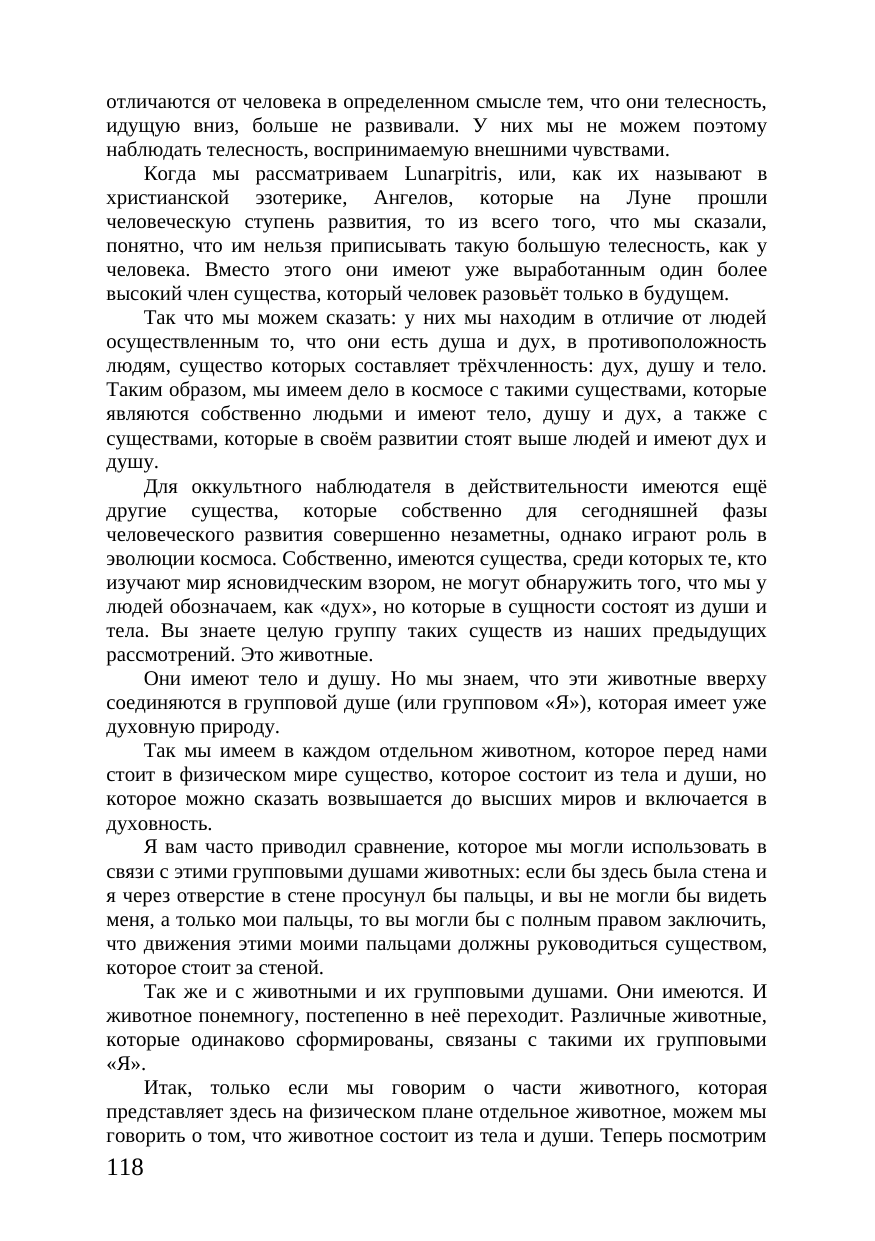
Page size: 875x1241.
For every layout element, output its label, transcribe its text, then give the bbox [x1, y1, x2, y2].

text отличаются от человека в определенном смысле тем, что они телесность, идущую вниз, больше не развивали. У них мы не можем поэтому наблюдать телесность, воспринимаемую внешними чувствами. [106, 88, 768, 161]
text Они имеют тело и душу. Но мы знаем, что эти животные вверху соединяются в групповой душе (или групповом «Я»), которая имеет уже духовную природу. [106, 666, 768, 738]
text Так же и с животными и их групповыми душами. Они имеются. И животное понемногу, постепенно в неё переходит. Различные животные, которые одинаково сформированы, связаны с такими их групповыми «Я». [106, 979, 768, 1075]
text Так мы имеем в каждом отдельном животном, которое перед нами стоит в физическом мире существо, которое состоит из тела и души, но которое можно сказать возвышается до высших миров и включается в духовность. [106, 738, 768, 834]
text Когда мы рассматриваем Lunarpitris, или, как их называют в христианской эзотерике, Ангелов, которые на Луне прошли человеческую ступень развития, то из всего того, что мы сказали, понятно, что им нельзя приписывать такую большую телесность, как у человека. Вместо этого они имеют уже выработанным один более высокий член существа, который человек разовьёт только в будущем. [106, 161, 768, 305]
text Так что мы можем сказать: у них мы находим в отличие от людей осуществленным то, что они есть душа и дух, в противоположность людям, существо которых составляет трёхчленность: дух, душу и тело. Таким образом, мы имеем дело в космосе с такими существами, которые являются собственно людьми и имеют тело, душу и дух, а также с существами, которые в своём развитии стоят выше людей и имеют дух и душу. [106, 305, 768, 473]
text Итак, только если мы говорим о части животного, которая представляет здесь на физическом плане отдельное животное, можем мы говорить о том, что животное состоит из тела и души. Теперь посмотрим [106, 1075, 768, 1147]
text Я вам часто приводил сравнение, которое мы могли использовать в связи с этими групповыми душами животных: если бы здесь была стена и я через отверстие в стене просунул бы пальцы, и вы не могли бы видеть меня, а только мои пальцы, то вы могли бы с полным правом заключить, что движения этими моими пальцами должны руководиться существом, которое стоит за стеной. [106, 834, 768, 979]
text Для оккультного наблюдателя в действительности имеются ещё другие существа, которые собственно для сегодняшней фазы человеческого развития совершенно незаметны, однако играют роль в эволюции космоса. Собственно, имеются существа, среди которых те, кто изучают мир ясновидческим взором, не могут обнаружить того, что мы у людей обозначаем, как «дух», но которые в сущности состоят из души и тела. Вы знаете целую группу таких существ из наших предыдущих рассмотрений. Это животные. [106, 473, 768, 666]
